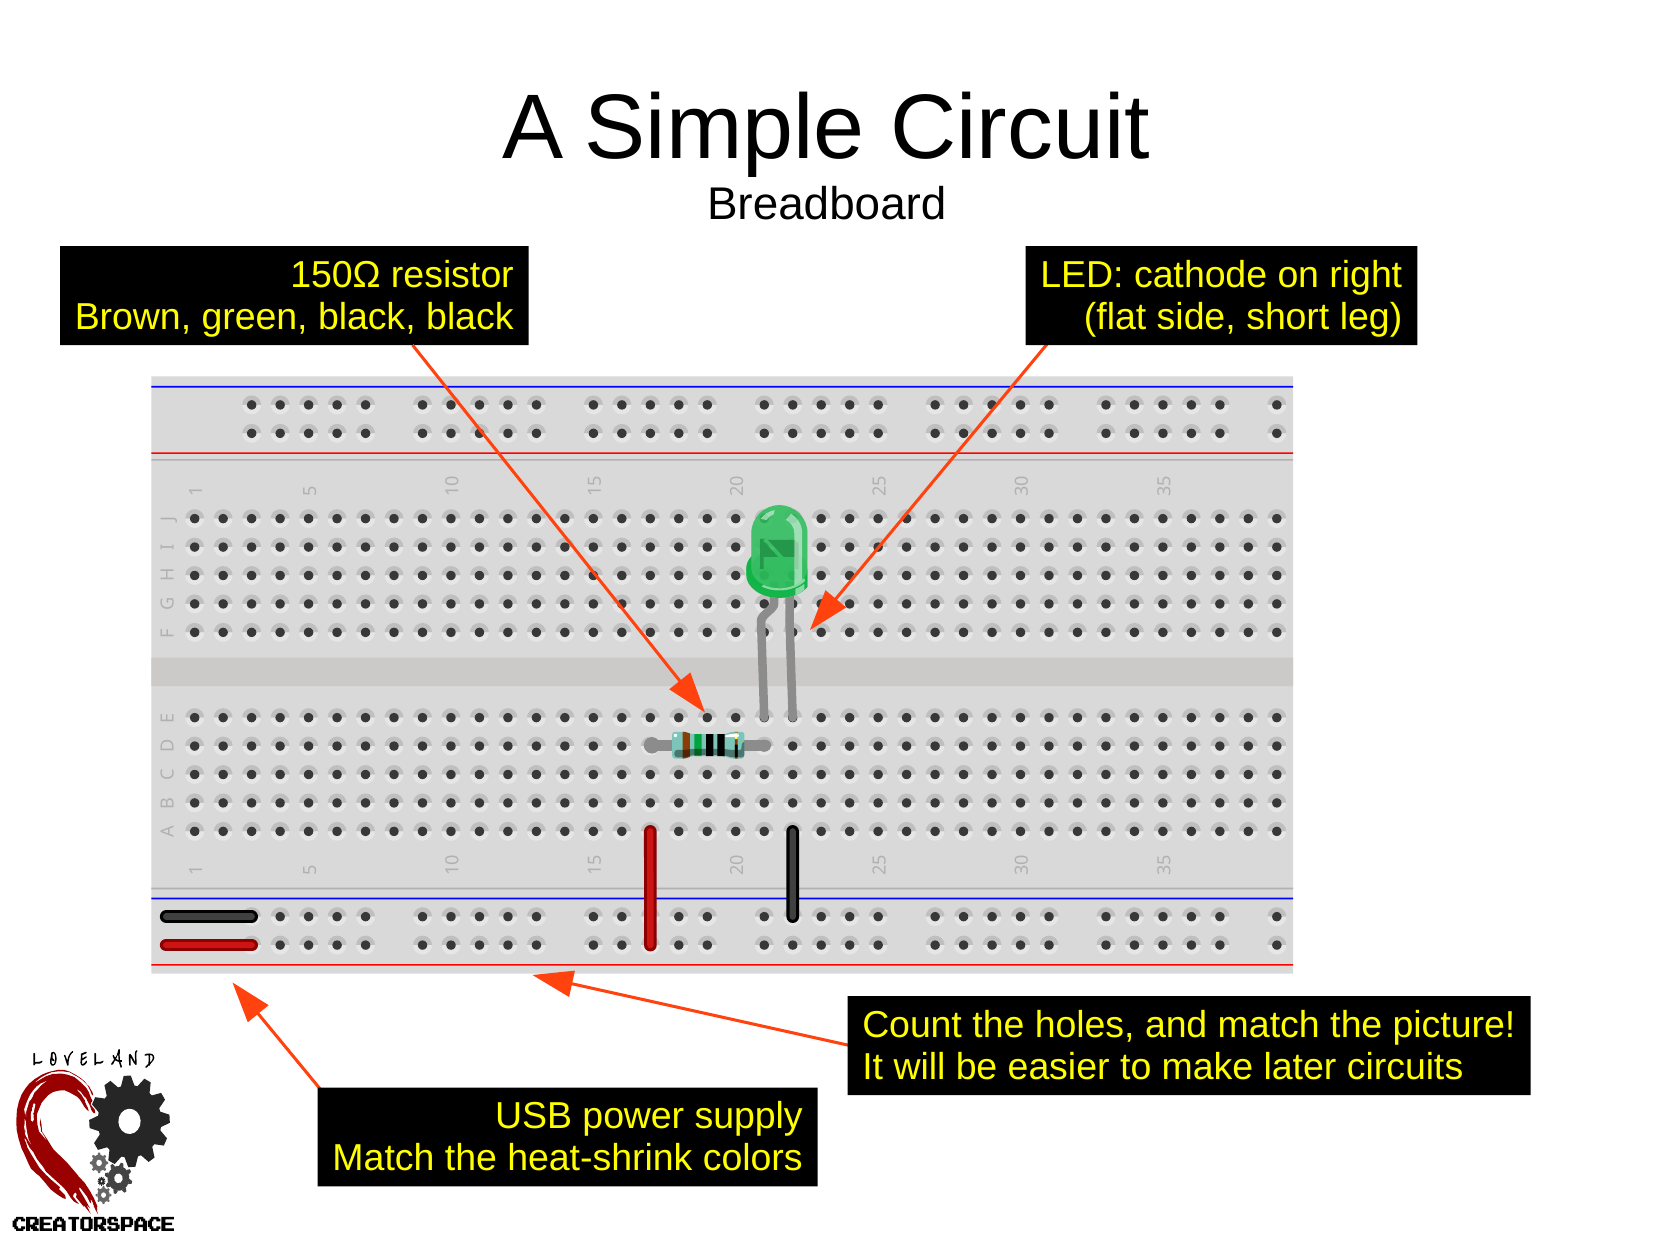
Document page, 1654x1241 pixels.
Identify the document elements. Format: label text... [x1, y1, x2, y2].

text_box Count the holes, and match the picture! It will be easier to make later circuits [847, 996, 1531, 1096]
text_box LED: cathode on right (flat side, short leg) [1025, 246, 1418, 346]
title A Simple Circuit Breadboard [82, 49, 1571, 257]
text_box 150Ω resistor Brown, green, black, black [60, 246, 529, 346]
picture [150, 375, 1294, 976]
text_box USB power supply Match the heat-shrink colors [317, 1087, 818, 1187]
